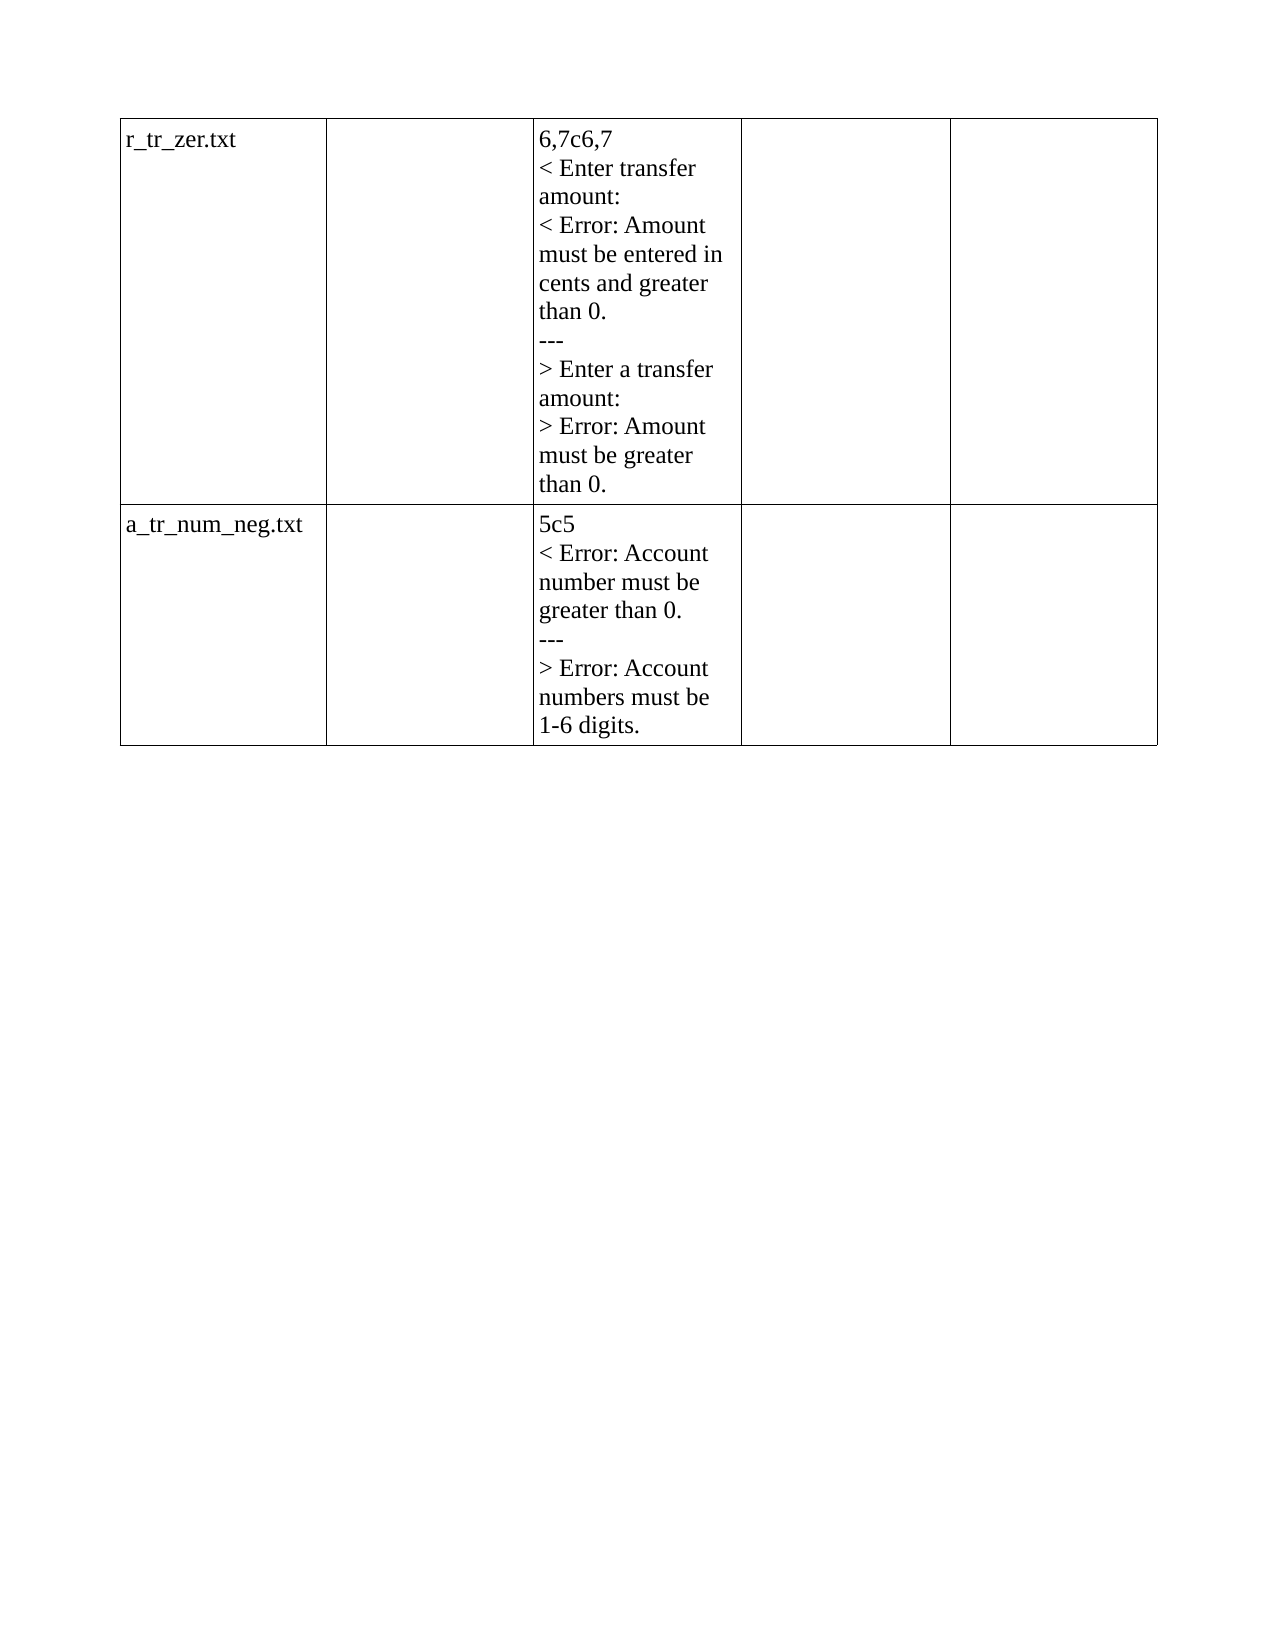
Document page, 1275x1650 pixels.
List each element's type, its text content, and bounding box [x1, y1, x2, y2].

table_cell r_tr_zer.txt [121, 119, 326, 503]
table_cell [951, 119, 1157, 503]
table_cell 6,7c6,7 < Enter transfer amount: < Error: Amount must be entered in cents and greater than 0. --- > Enter a transfer amount: > Error: Amount must be greater than 0. [534, 119, 741, 503]
table_cell [951, 505, 1157, 745]
table_cell a_tr_num_neg.txt [121, 505, 326, 745]
table_cell [742, 505, 950, 745]
table_cell [742, 119, 950, 503]
table_cell [327, 505, 533, 745]
table_cell 5c5 < Error: Account number must be greater than 0. --- > Error: Account numbers must be 1-6 digits. [534, 505, 741, 745]
table_cell [327, 119, 533, 503]
